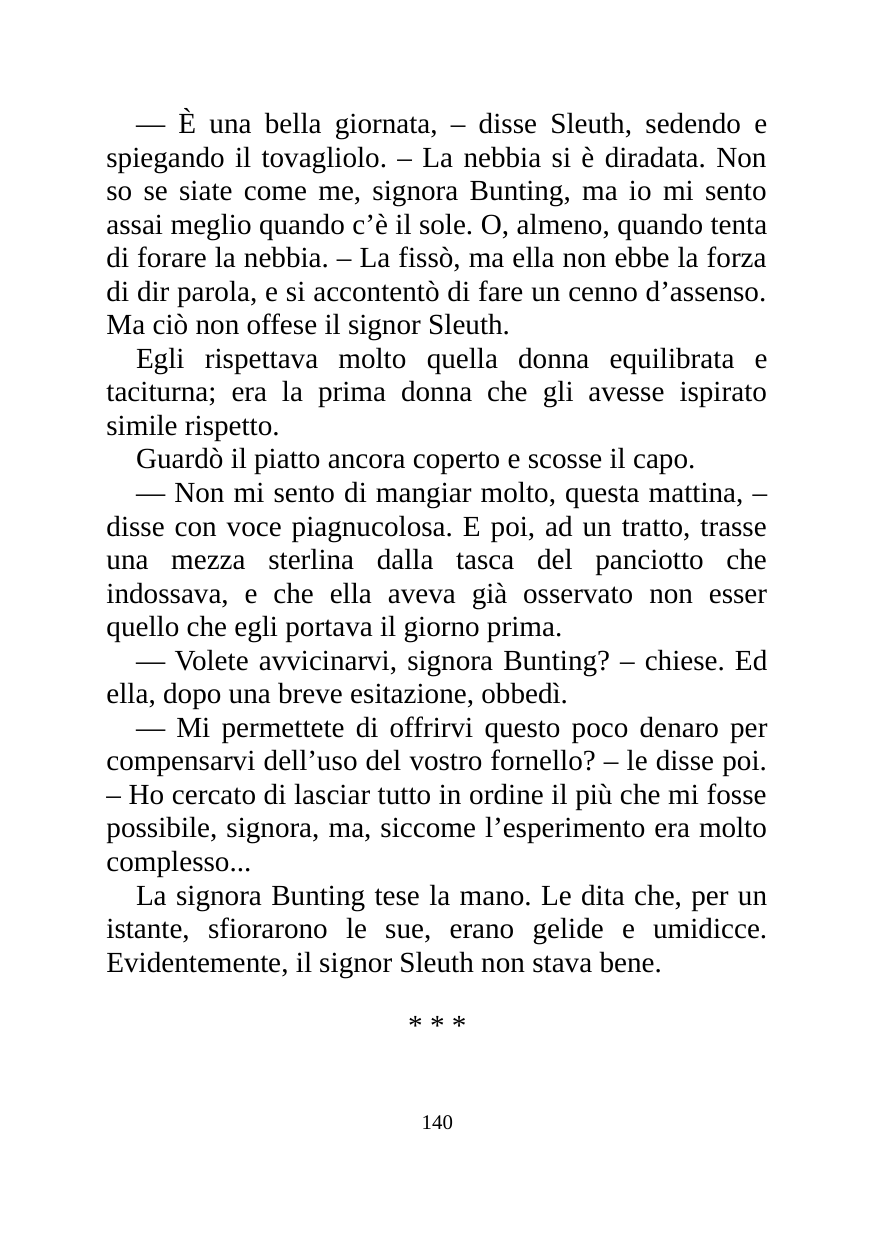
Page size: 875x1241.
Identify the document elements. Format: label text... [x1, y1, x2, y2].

text — Volete avvicinarvi, signora Bunting? – chiese. Ed ella, dopo una breve esitazione, obbedì. [106, 643, 768, 710]
text Guardò il piatto ancora coperto e scosse il capo. [106, 442, 768, 475]
text — Mi permettete di offrirvi questo poco denaro per compensarvi dell’uso del vostro fornello? – le disse poi. – Ho cercato di lasciar tutto in ordine il più che mi fosse possibile, signora, ma, siccome l’esperimento era molto complesso... [106, 710, 768, 878]
text * * * [106, 1008, 768, 1041]
text Egli rispettava molto quella donna equilibrata e taciturna; era la prima donna che gli avesse ispirato simile rispetto. [106, 341, 768, 442]
text — È una bella giornata, – disse Sleuth, sedendo e spiegando il tovagliolo. – La nebbia si è diradata. Non so se siate come me, signora Bunting, ma io mi sento assai meglio quando c’è il sole. O, almeno, quando tenta di forare la nebbia. – La fissò, ma ella non ebbe la forza di dir parola, e si accontentò di fare un cenno d’assenso. Ma ciò non offese il signor Sleuth. [106, 106, 768, 341]
text — Non mi sento di mangiar molto, questa mattina, – disse con voce piagnucolosa. E poi, ad un tratto, trasse una mezza sterlina dalla tasca del panciotto che indossava, e che ella aveva già osservato non esser quello che egli portava il giorno prima. [106, 475, 768, 643]
text La signora Bunting tese la mano. Le dita che, per un istante, sfiorarono le sue, erano gelide e umidicce. Evidentemente, il signor Sleuth non stava bene. [106, 878, 768, 978]
